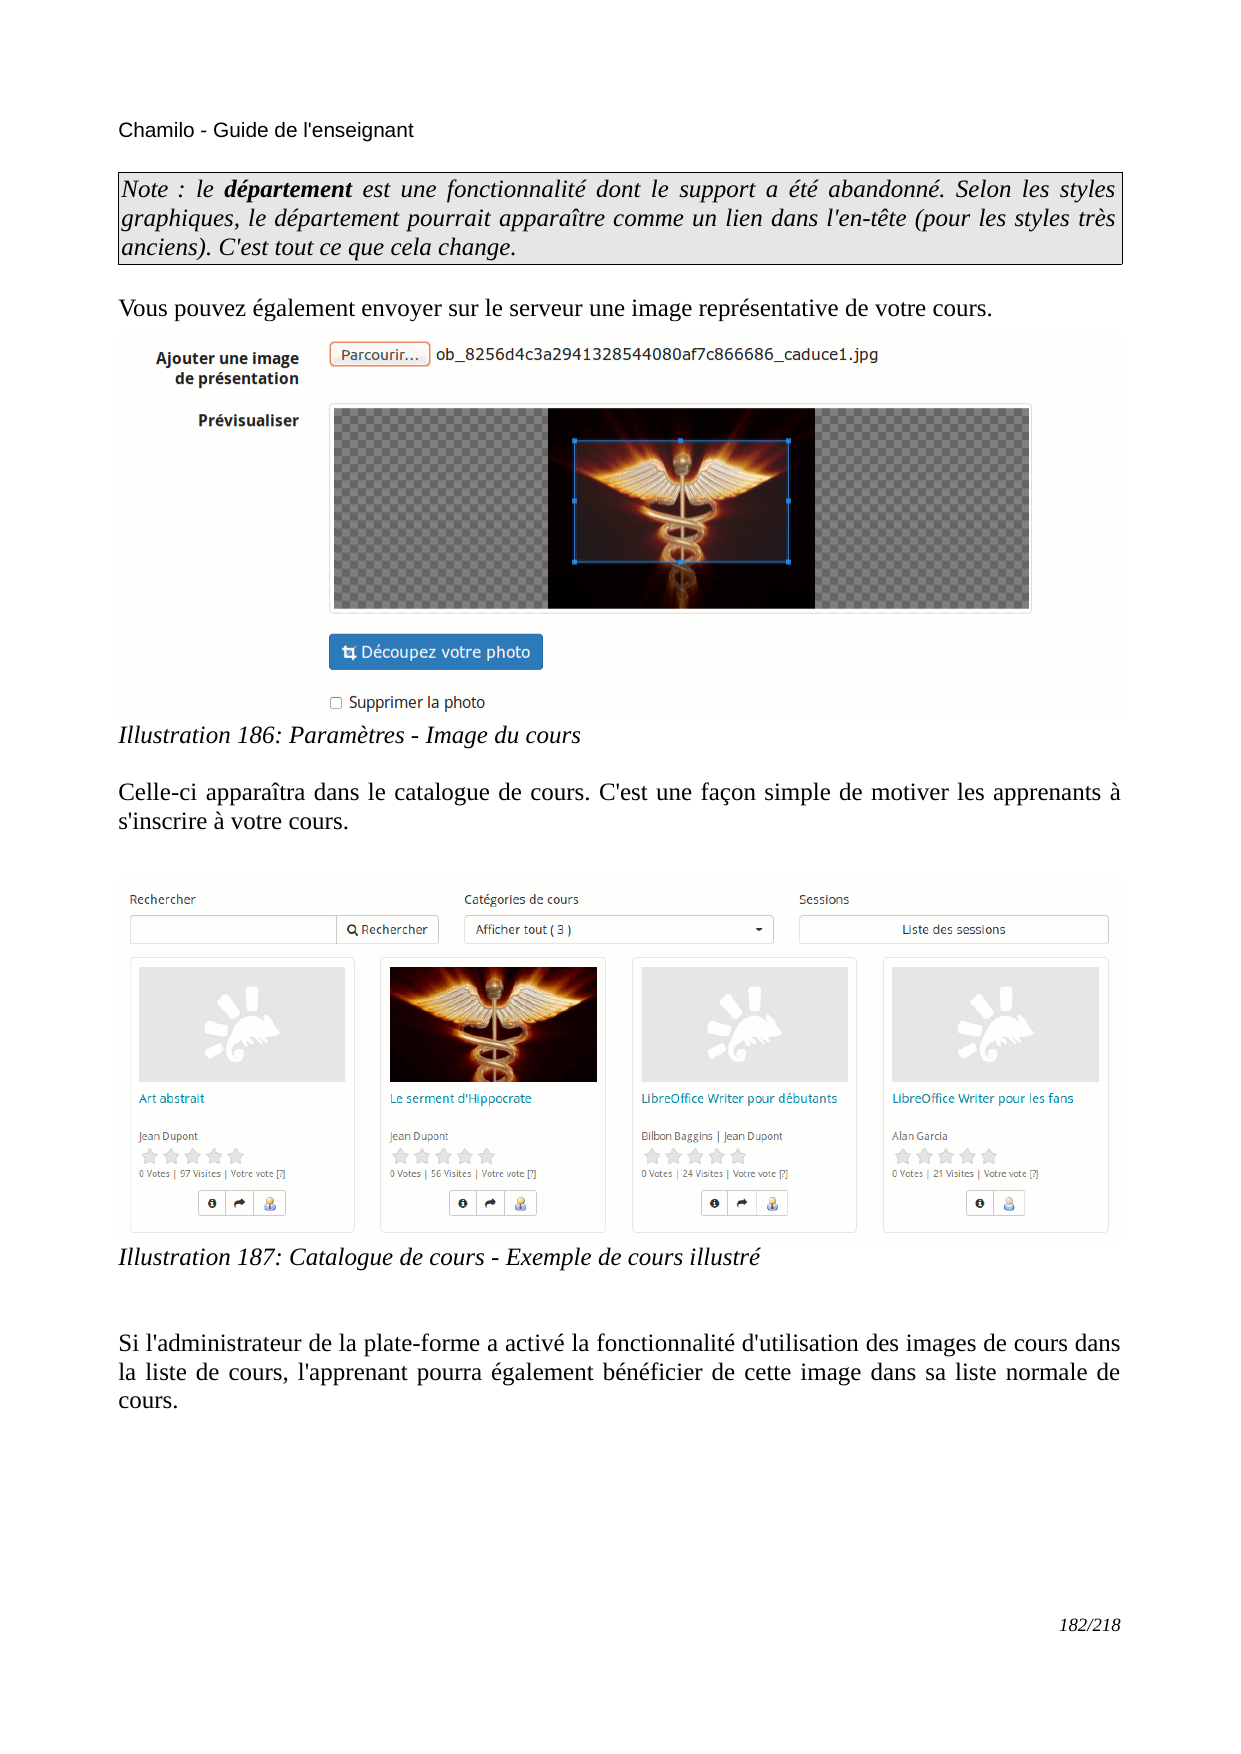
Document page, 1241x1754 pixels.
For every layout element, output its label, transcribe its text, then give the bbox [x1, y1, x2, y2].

text Si l'administrateur de la plate-forme a activé la fonctionnalité d'utilisation des images de cours dans la liste de cours, l'apprenant pourra également bénéficier de cette image dans sa liste normale de cours. [118, 1328, 1122, 1414]
text Illustration 187: Catalogue de cours - Exemple de cours illustré [118, 1242, 1122, 1271]
text Note : le département est une fonctionnalité dont le support a été abandonné. Selon les styles graphiques, le département pourrait apparaître comme un lien dans l'en-tête (pour les styles très anciens). C'est tout ce que cela change. [119, 173, 1122, 264]
text Celle-ci apparaîtra dans le catalogue de cours. C'est une façon simple de motiver les apprenants à s'inscrire à votre cours. [118, 777, 1122, 835]
picture [118, 876, 1122, 1242]
text Illustration 186: Paramètres - Image du cours [118, 720, 1122, 748]
text Vous pouvez également envoyer sur le serveur une image représentative de votre cours. [118, 293, 1122, 321]
picture [118, 333, 1122, 720]
